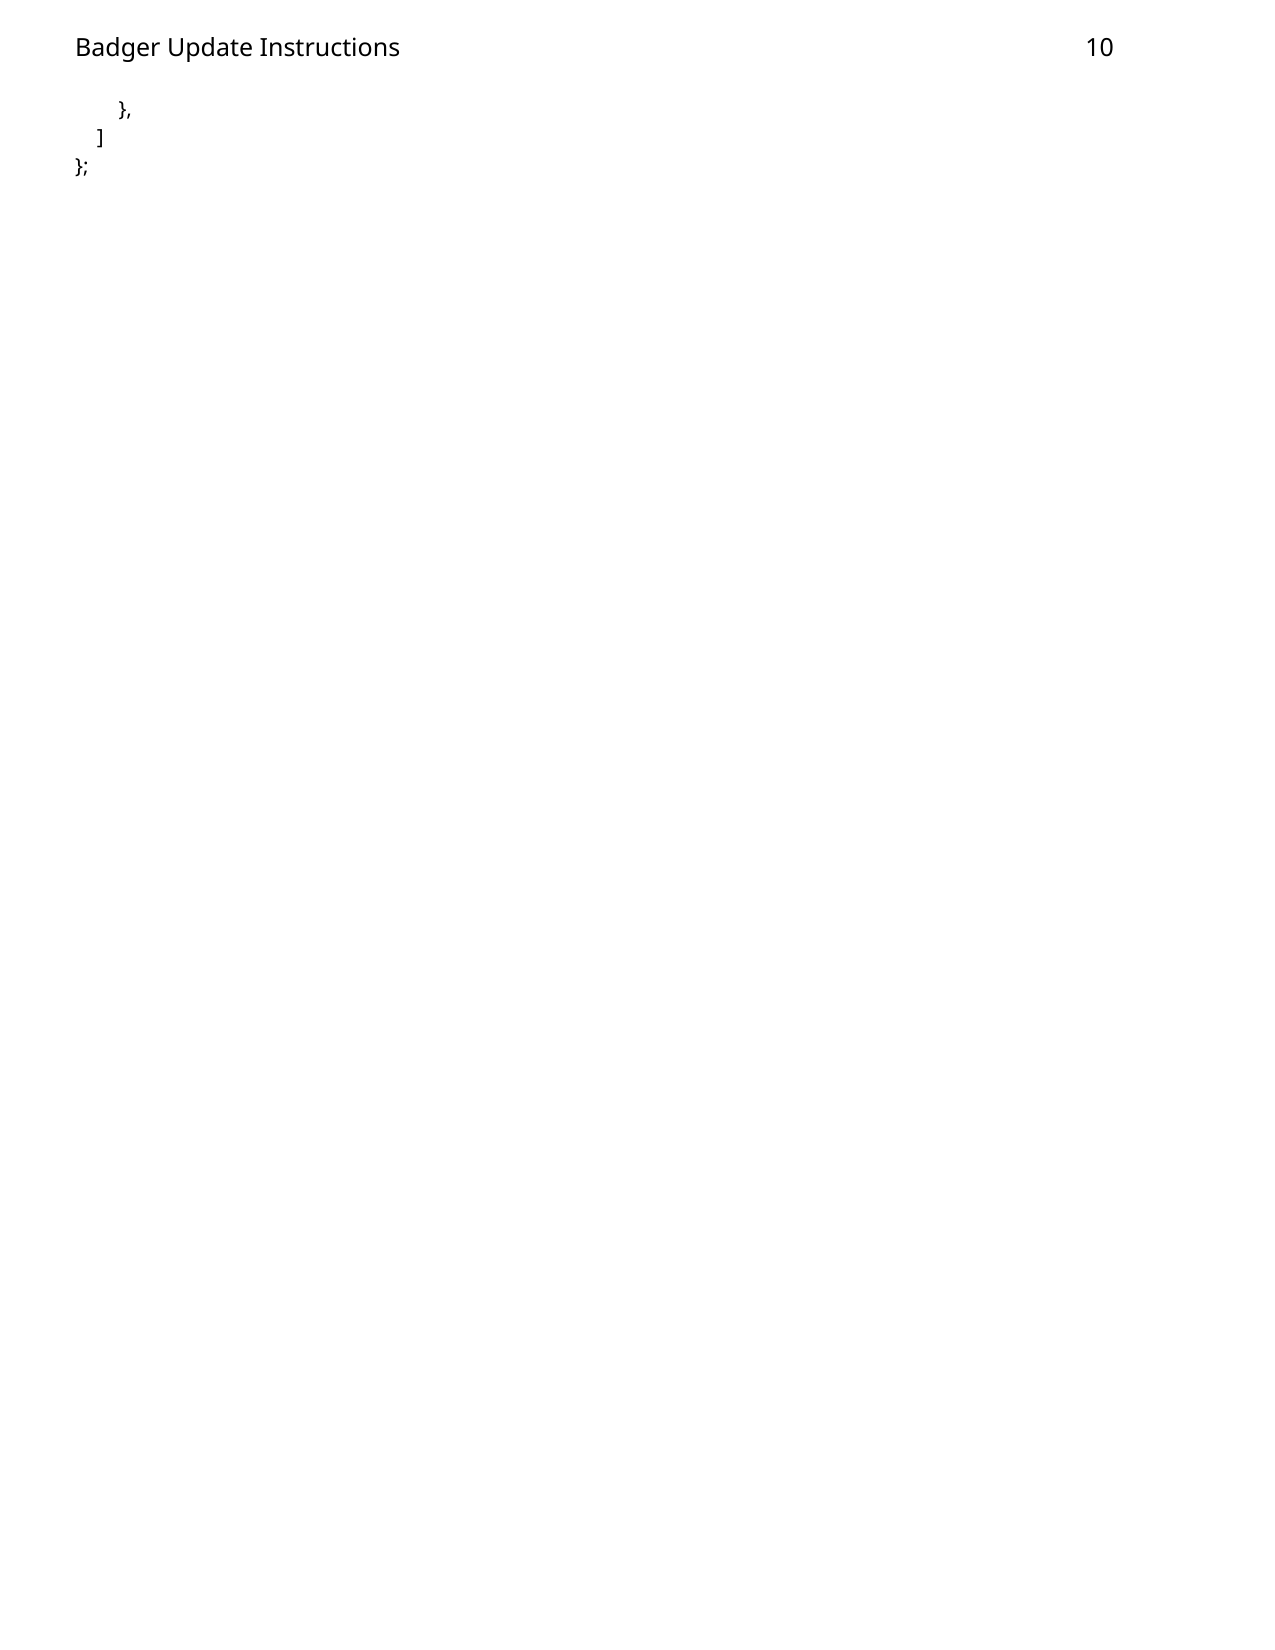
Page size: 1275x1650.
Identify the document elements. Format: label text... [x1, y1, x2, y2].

text }, [75, 94, 1200, 122]
text }; [75, 151, 1200, 179]
text ] [75, 122, 1200, 151]
